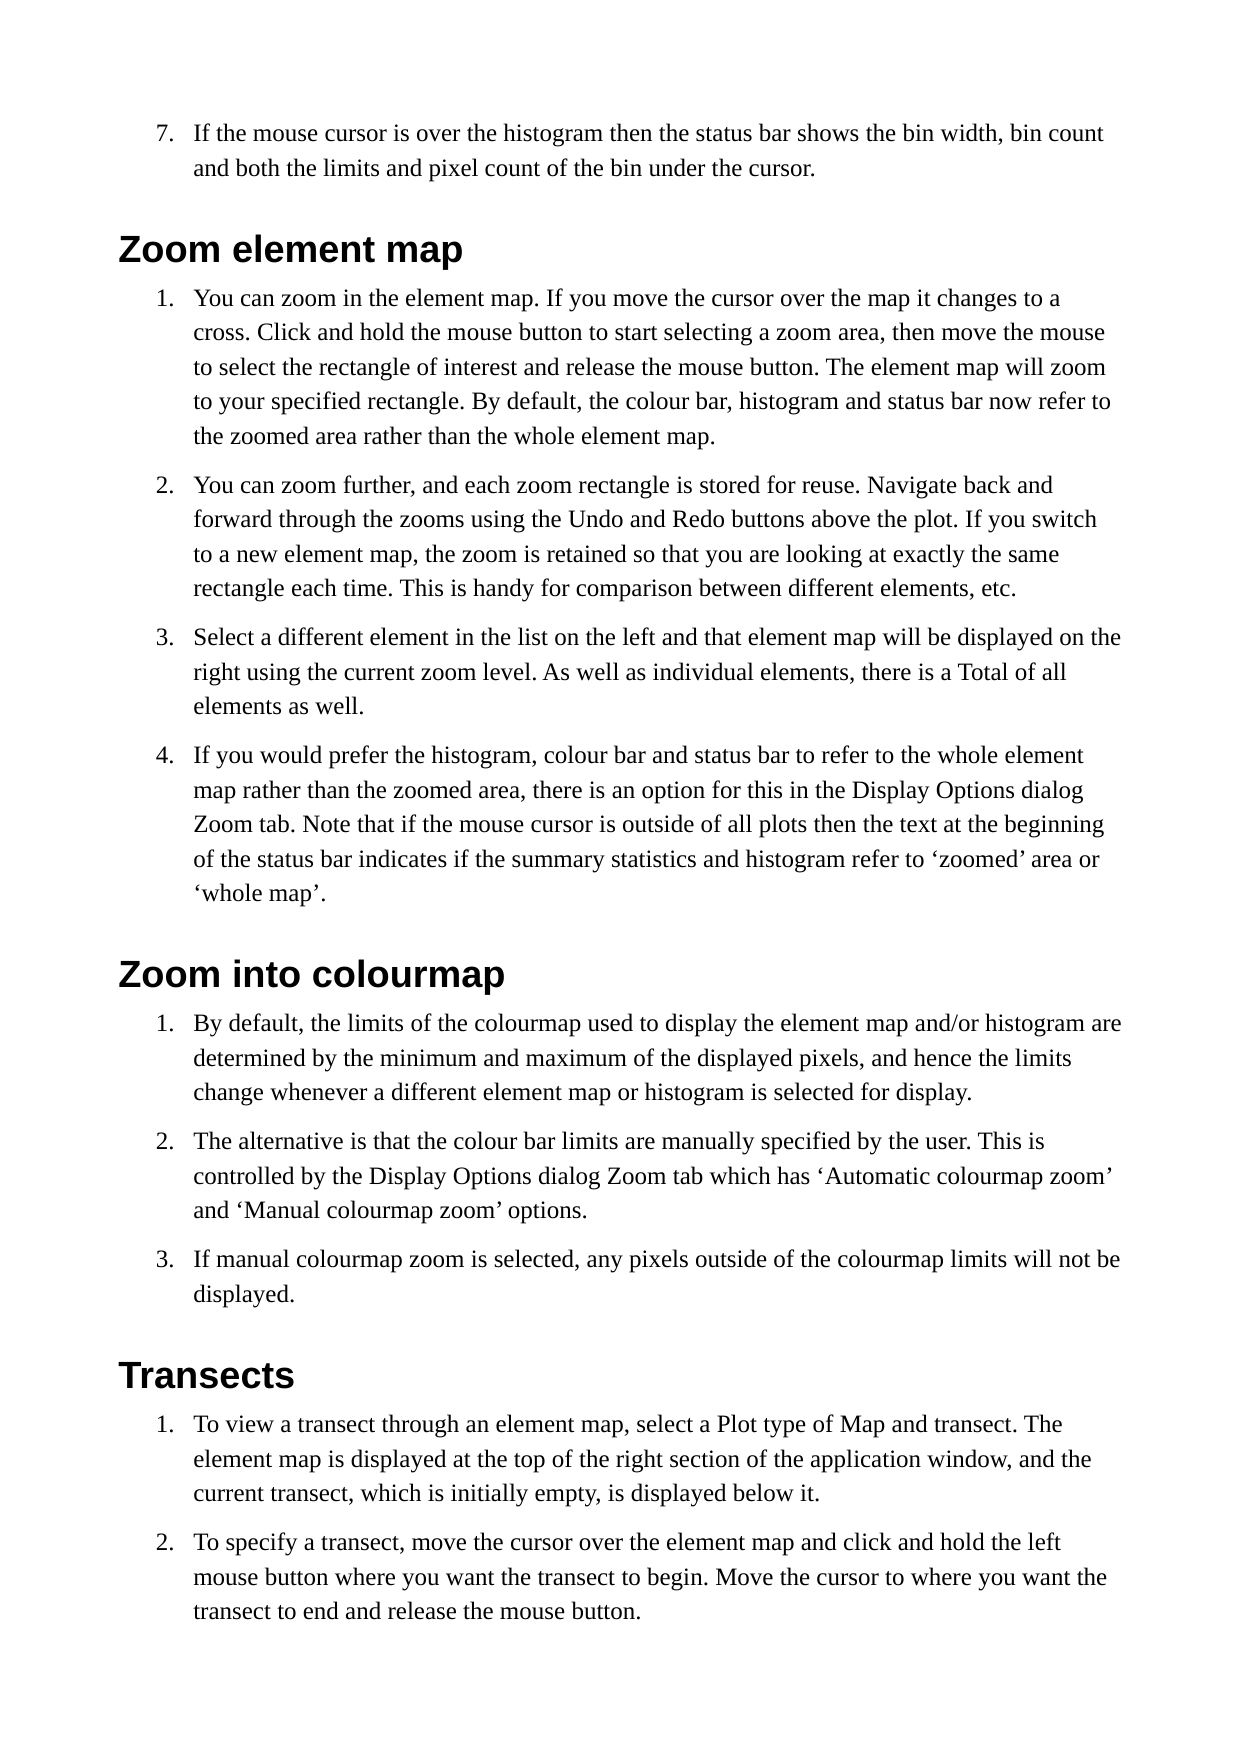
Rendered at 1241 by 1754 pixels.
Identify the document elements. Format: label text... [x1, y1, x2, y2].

list Select a different element in the list on the left and that element map will be displayed on the right using the current zoom level. As well as individual elements, there is a Total of all elements as well. [156, 622, 1122, 720]
subtitle Transects [118, 1353, 1122, 1397]
list To view a transect through an element map, select a Plot type of Map and transect. The element map is displayed at the top of the right section of the application window, and the current transect, which is initially empty, is displayed below it. [156, 1409, 1122, 1507]
list You can zoom further, and each zoom rectangle is stored for reuse. Navigate back and forward through the zooms using the Undo and Redo buttons above the plot. If you switch to a new element map, the zoom is retained so that you are looking at exactly the same rectangle each time. This is handy for comparison between different elements, etc. [156, 470, 1122, 602]
list If you would prefer the histogram, colour bar and status bar to refer to the whole element map rather than the zoomed area, there is an option for this in the Display Options dialog Zoom tab. Note that if the mouse cursor is outside of all plots then the text at the beginning of the status bar indicates if the summary statistics and histogram refer to ‘zoomed’ area or ‘whole map’. [156, 740, 1122, 907]
list By default, the limits of the colourmap used to display the element map and/or histogram are determined by the minimum and maximum of the displayed pixels, and hence the limits change whenever a different element map or histogram is selected for display. [156, 1008, 1122, 1106]
subtitle Zoom element map [118, 227, 1122, 270]
list If manual colourmap zoom is selected, any pixels outside of the colourmap limits will not be displayed. [156, 1244, 1122, 1308]
list The alternative is that the colour bar limits are manually specified by the user. This is controlled by the Display Options dialog Zoom tab which has ‘Automatic colourmap zoom’ and ‘Manual colourmap zoom’ options. [156, 1126, 1122, 1224]
list You can zoom in the element map. If you move the cursor over the map it changes to a cross. Click and hold the mouse button to start selecting a zoom area, then move the mouse to select the rectangle of interest and release the mouse button. The element map will zoom to your specified rectangle. By default, the colour bar, histogram and status bar now refer to the zoomed area rather than the whole element map. [156, 283, 1122, 449]
subtitle Zoom into colourmap [118, 952, 1122, 996]
list If the mouse cursor is over the histogram then the status bar shows the bin width, bin count and both the limits and pixel count of the bin under the cursor. [156, 118, 1122, 181]
list To specify a transect, move the cursor over the element map and click and hold the left mouse button where you want the transect to begin. Move the cursor to where you want the transect to end and release the mouse button. [156, 1527, 1122, 1625]
